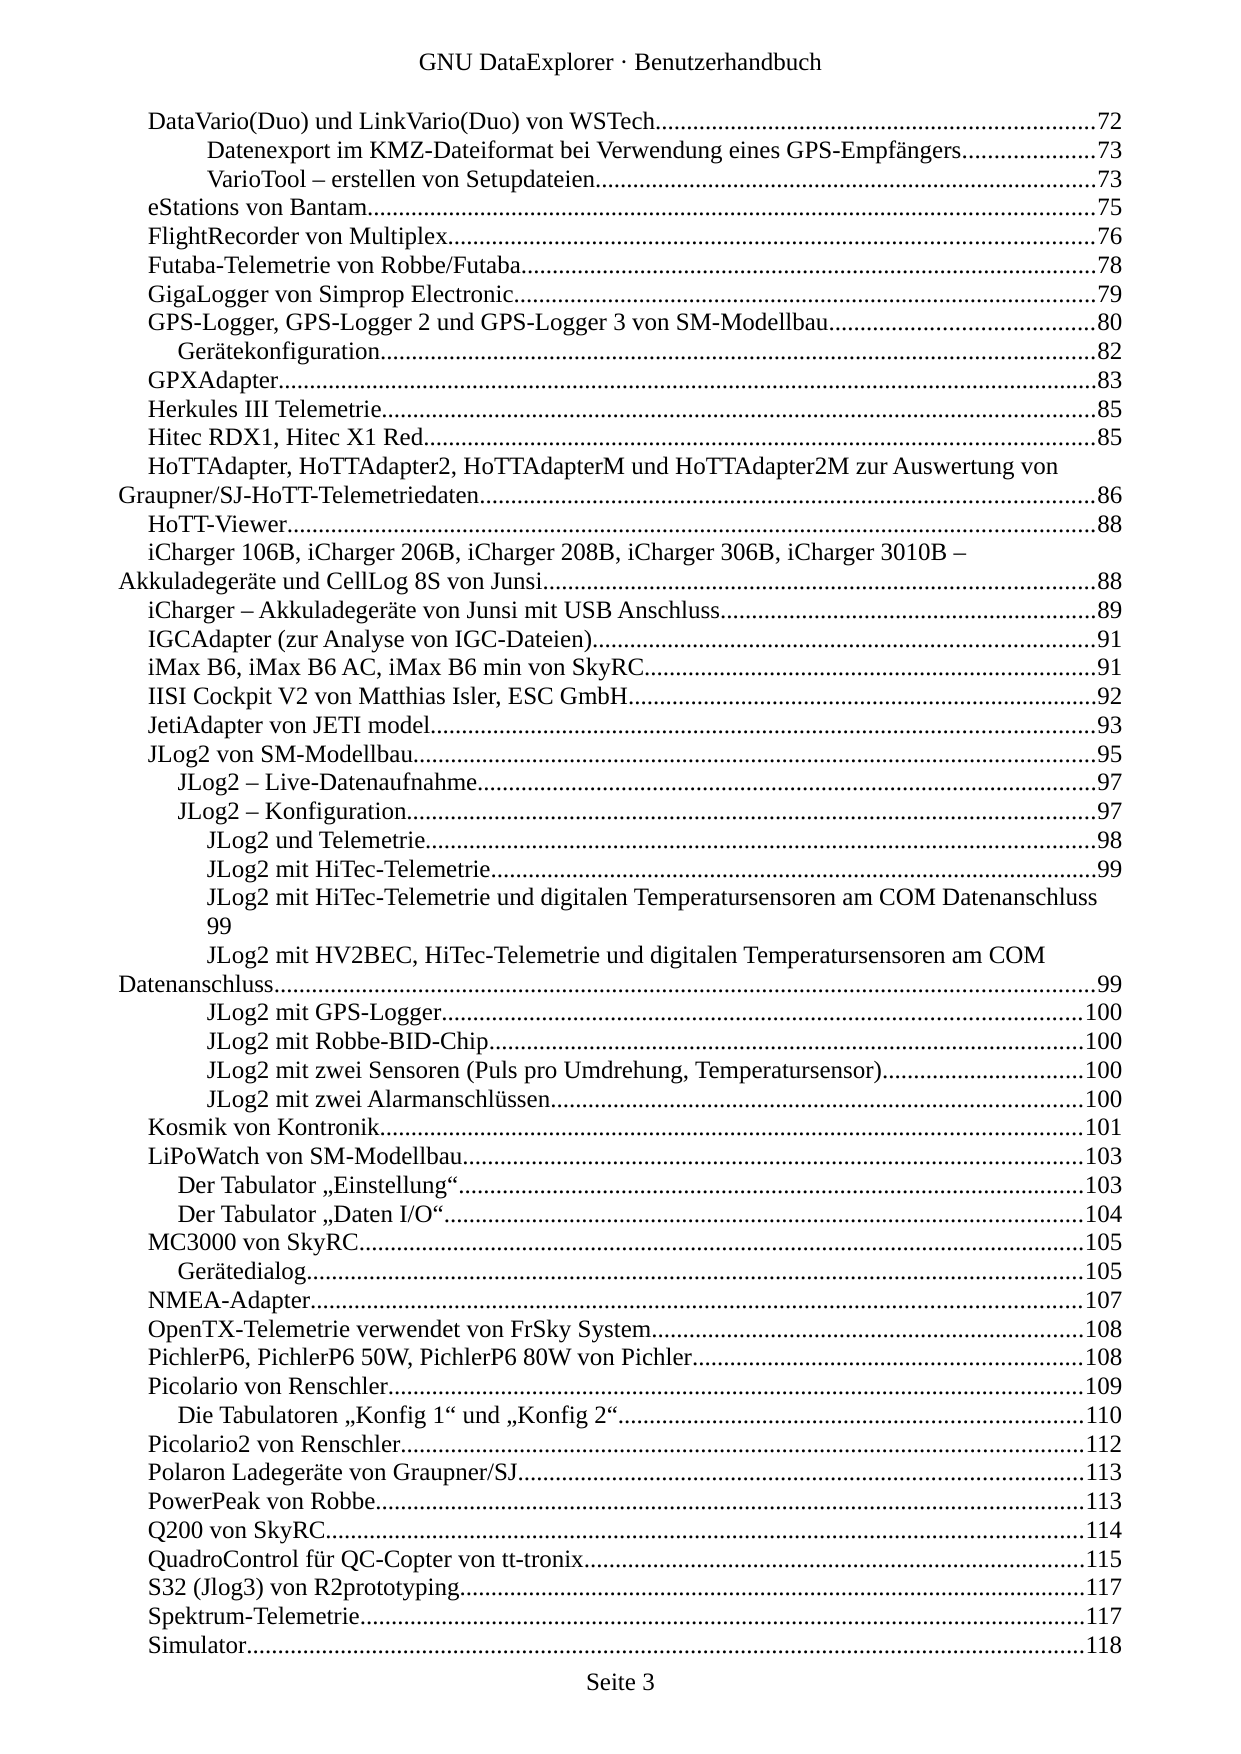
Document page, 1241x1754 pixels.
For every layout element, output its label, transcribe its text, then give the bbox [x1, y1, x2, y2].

text Kosmik von Kontronik 101 [118, 1112, 1122, 1141]
text HoTTAdapter, HoTTAdapter2, HoTTAdapterM und HoTTAdapter2M zur Auswertung von Graupner/SJ-HoTT-Telemetriedaten 86 [118, 451, 1122, 509]
text JLog2 mit Robbe-BID-Chip 100 [118, 1026, 1122, 1055]
text Der Tabulator „Daten I/O“ 104 [118, 1199, 1122, 1227]
text JLog2 mit GPS-Logger 100 [118, 997, 1122, 1026]
text Der Tabulator „Einstellung“ 103 [118, 1170, 1122, 1199]
text Gerätekonfiguration 82 [118, 336, 1122, 365]
text JLog2 mit zwei Sensoren (Puls pro Umdrehung, Temperatursensor) 100 [118, 1055, 1122, 1084]
text NMEA-Adapter 107 [118, 1285, 1122, 1314]
text IGCAdapter (zur Analyse von IGC-Dateien) 91 [118, 624, 1122, 652]
text Hitec RDX1, Hitec X1 Red 85 [118, 422, 1122, 451]
text VarioTool – erstellen von Setupdateien 73 [118, 164, 1122, 192]
text FlightRecorder von Multiplex 76 [118, 221, 1122, 250]
text PichlerP6, PichlerP6 50W, PichlerP6 80W von Pichler 108 [118, 1342, 1122, 1371]
text Picolario von Renschler 109 [118, 1371, 1122, 1400]
text HoTT-Viewer 88 [118, 509, 1122, 537]
text iMax B6, iMax B6 AC, iMax B6 min von SkyRC 91 [118, 652, 1122, 681]
text JLog2 von SM-Modellbau 95 [118, 739, 1122, 767]
text JLog2 mit HV2BEC, HiTec-Telemetrie und digitalen Temperatursensoren am COM Datenanschluss 99 [118, 940, 1122, 997]
text Polaron Ladegeräte von Graupner/SJ 113 [118, 1457, 1122, 1486]
text IISI Cockpit V2 von Matthias Isler, ESC GmbH 92 [118, 681, 1122, 710]
text JLog2 – Live-Datenaufnahme 97 [118, 767, 1122, 796]
text Futaba-Telemetrie von Robbe/Futaba 78 [118, 250, 1122, 279]
text iCharger – Akkuladegeräte von Junsi mit USB Anschluss 89 [118, 595, 1122, 624]
text Herkules III Telemetrie 85 [118, 394, 1122, 422]
text Simulator 118 [118, 1630, 1122, 1659]
text GPS-Logger, GPS-Logger 2 und GPS-Logger 3 von SM-Modellbau 80 [118, 307, 1122, 336]
text GigaLogger von Simprop Electronic 79 [118, 279, 1122, 307]
text JetiAdapter von JETI model 93 [118, 710, 1122, 739]
text JLog2 und Telemetrie 98 [118, 825, 1122, 854]
text S32 (Jlog3) von R2prototyping 117 [118, 1572, 1122, 1601]
text GPXAdapter 83 [118, 365, 1122, 394]
text OpenTX-Telemetrie verwendet von FrSky System 108 [118, 1314, 1122, 1342]
text Picolario2 von Renschler 112 [118, 1429, 1122, 1457]
text JLog2 mit HiTec-Telemetrie und digitalen Temperatursensoren am COM Datenanschluss 99 [118, 882, 1122, 940]
text JLog2 mit HiTec-Telemetrie 99 [118, 854, 1122, 882]
text JLog2 – Konfiguration 97 [118, 796, 1122, 825]
text JLog2 mit zwei Alarmanschlüssen 100 [118, 1084, 1122, 1112]
text Spektrum-Telemetrie 117 [118, 1601, 1122, 1630]
text Gerätedialog 105 [118, 1256, 1122, 1285]
text LiPoWatch von SM-Modellbau 103 [118, 1141, 1122, 1170]
text iCharger 106B, iCharger 206B, iCharger 208B, iCharger 306B, iCharger 3010B – Akkuladegeräte und CellLog 8S von Junsi 88 [118, 537, 1122, 595]
text Q200 von SkyRC 114 [118, 1515, 1122, 1544]
text MC3000 von SkyRC 105 [118, 1227, 1122, 1256]
text PowerPeak von Robbe 113 [118, 1486, 1122, 1515]
text QuadroControl für QC-Copter von tt-tronix 115 [118, 1544, 1122, 1572]
text eStations von Bantam 75 [118, 192, 1122, 221]
text Die Tabulatoren „Konfig 1“ und „Konfig 2“ 110 [118, 1400, 1122, 1429]
text DataVario(Duo) und LinkVario(Duo) von WSTech 72 [118, 106, 1122, 135]
text Datenexport im KMZ-Dateiformat bei Verwendung eines GPS-Empfängers 73 [118, 135, 1122, 164]
